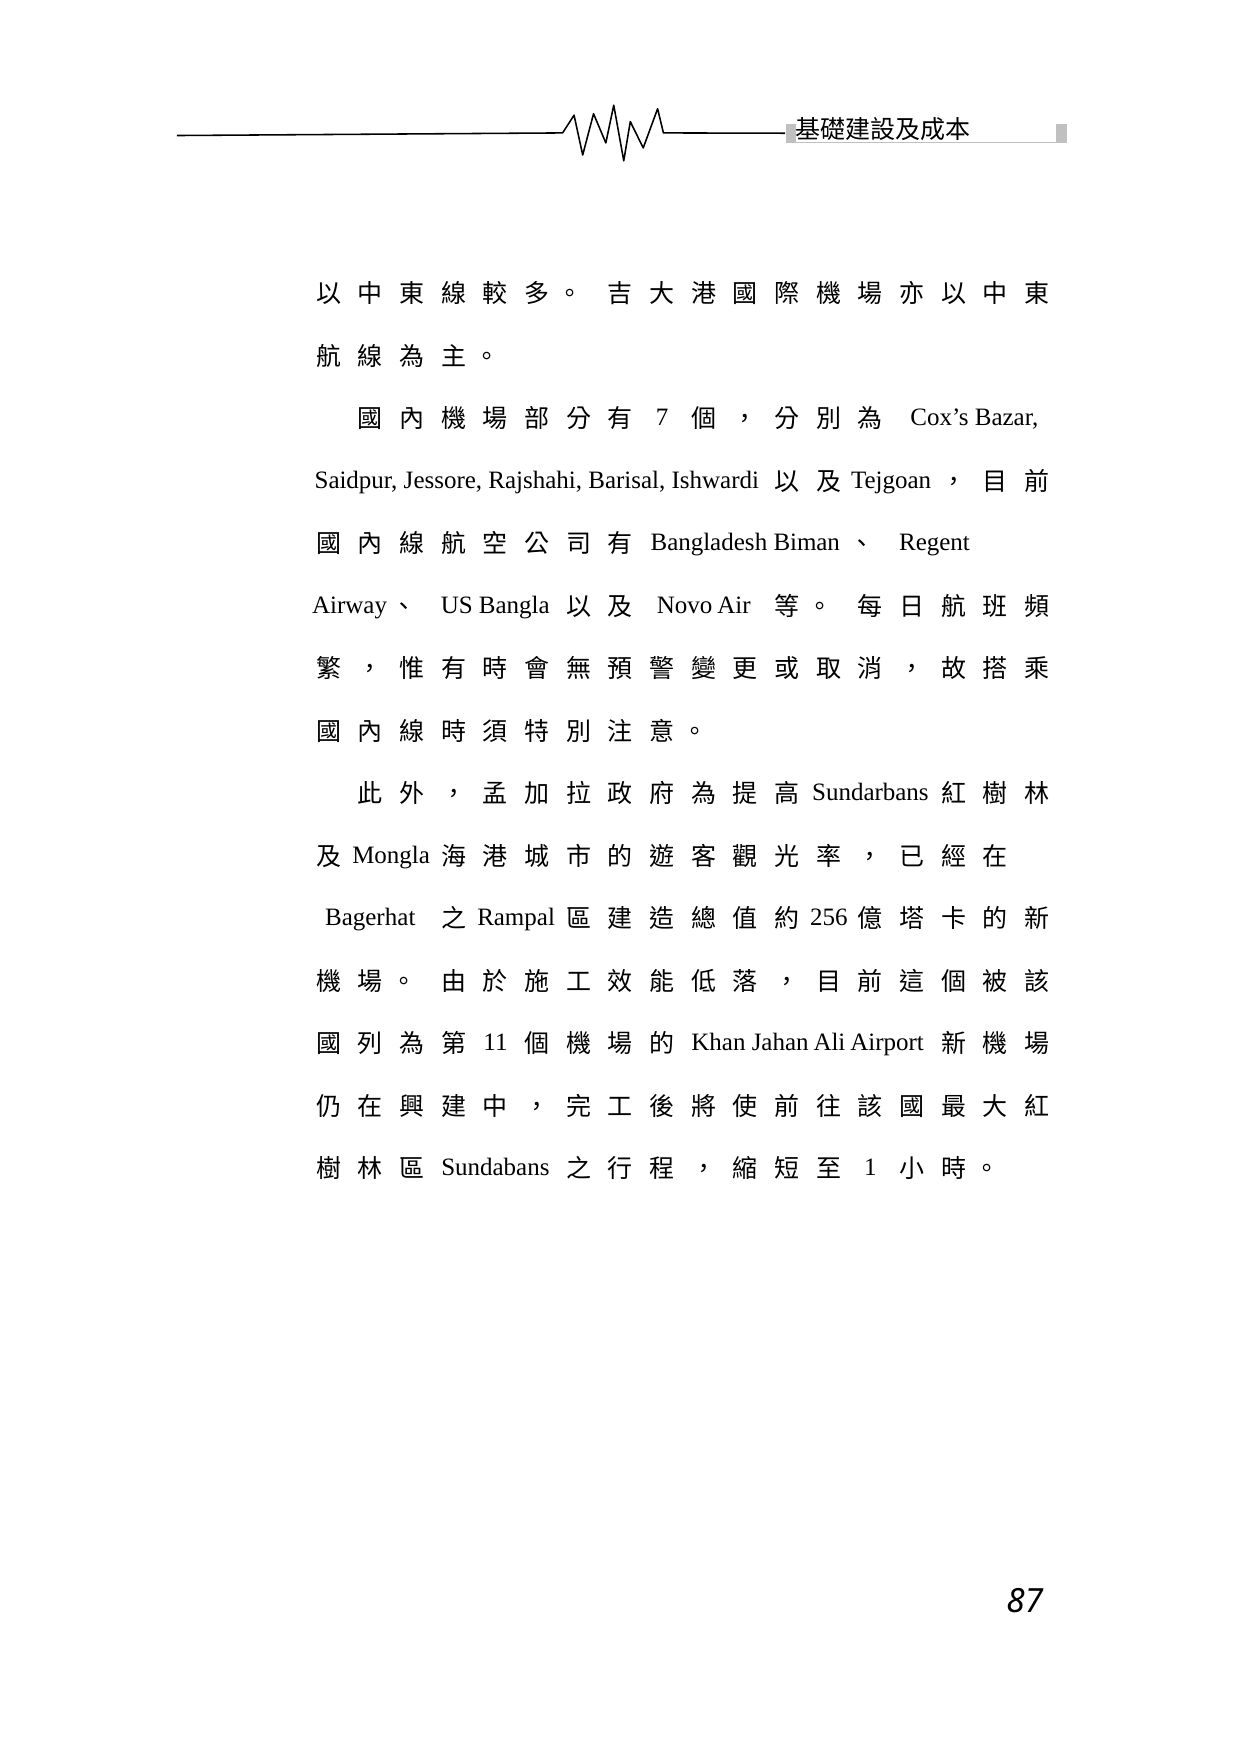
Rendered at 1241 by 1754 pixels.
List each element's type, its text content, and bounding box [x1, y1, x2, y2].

text 此外，孟加拉政府為提高Sundarbans紅樹林及Mongla海港城市的遊客觀光率，已經在Bagerhat之Rampal區建造總值約256億塔卡的新機場。由於施工效能低落，目前這個被該國列為第11個機場的Khan Jahan Ali Airport新機場仍在興建中，完工後將使前往該國最大紅樹林區Sundabans之行程，縮短至1小時。 [281, 750, 1058, 1188]
text 國內機場部分有7個，分別為Cox’s Bazar, Saidpur, Jessore, Rajshahi, Barisal, Ishwardi以及Tejgoan，目前國內線航空公司有Bangladesh Biman、Regent Airway、US Bangla以及Novo Air等。每日航班頻繁，惟有時會無預警變更或取消，故搭乘國內線時須特別注意。 [281, 375, 1058, 750]
text 以中東線較多。吉大港國際機場亦以中東航線為主。 [281, 250, 1058, 375]
